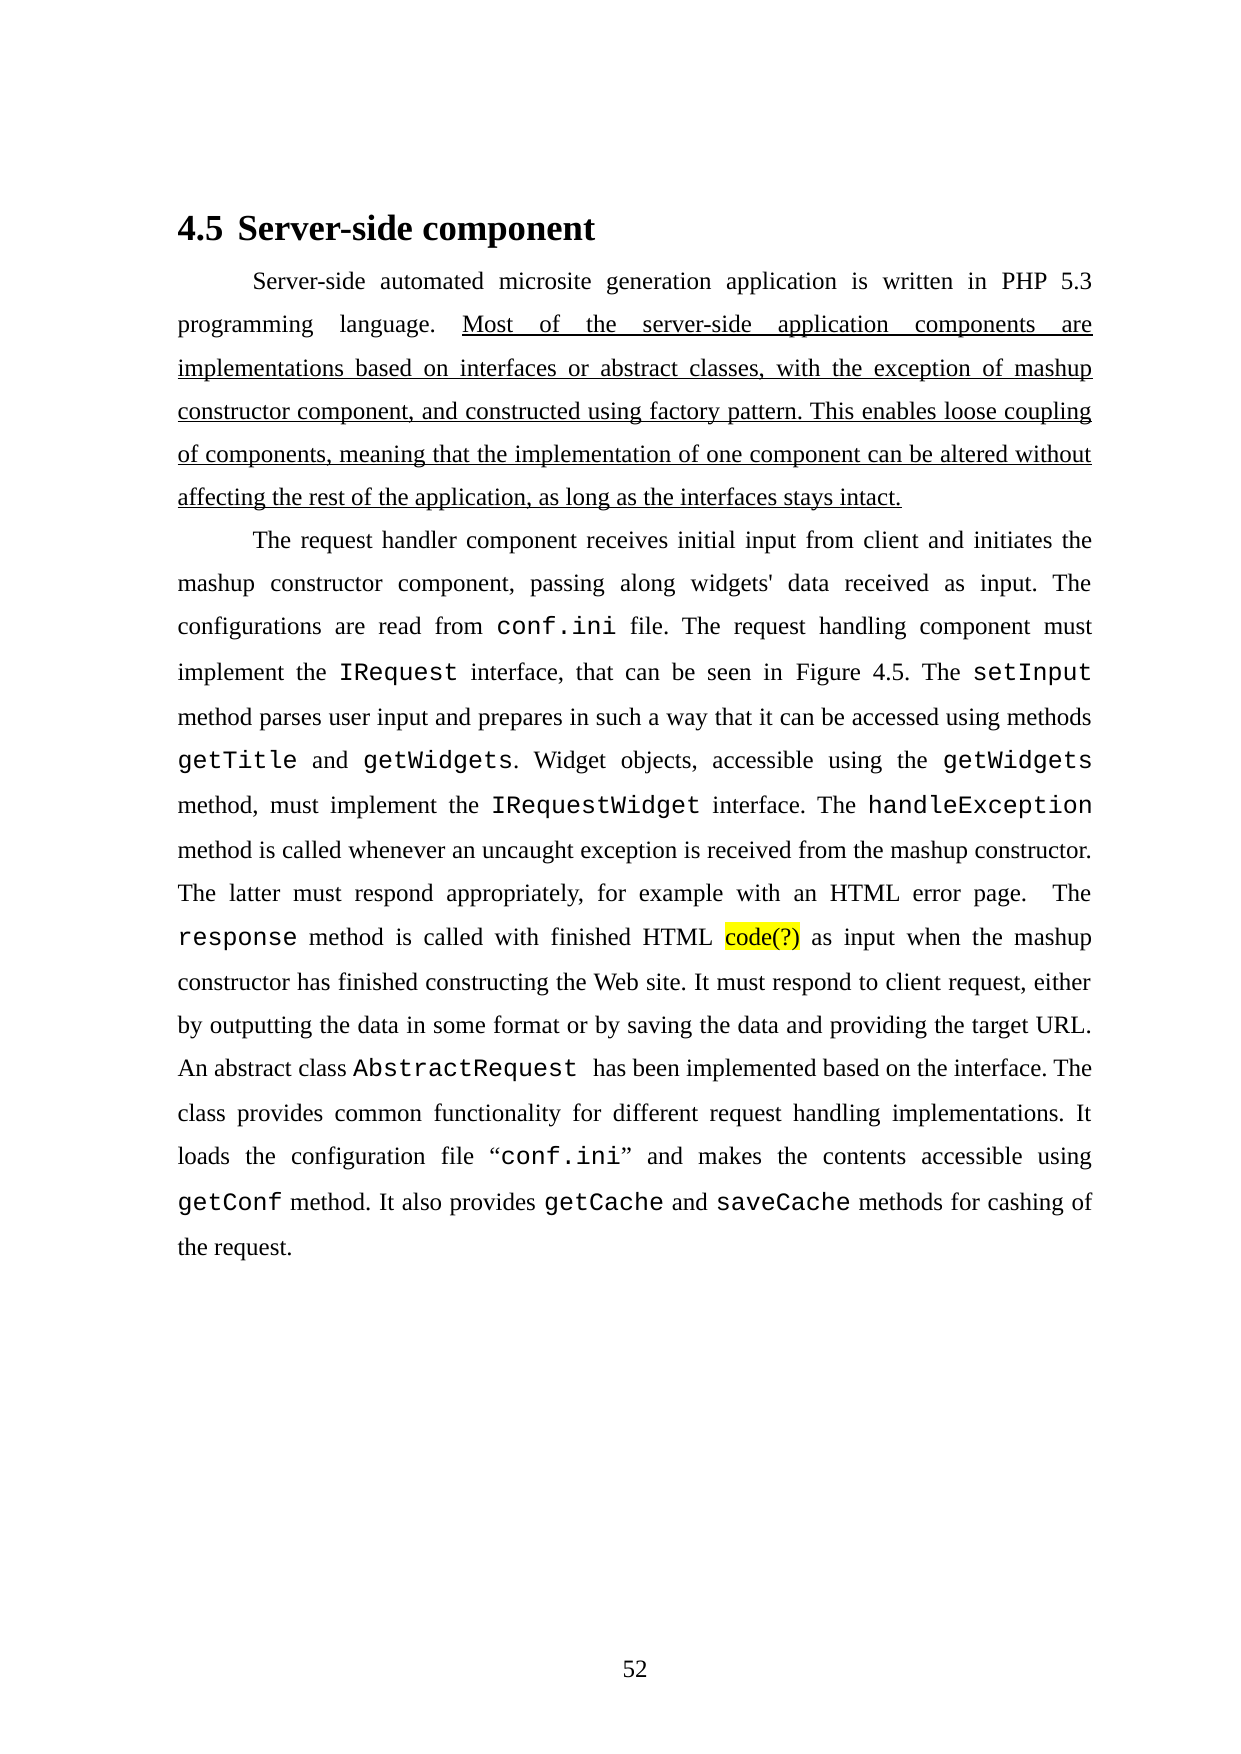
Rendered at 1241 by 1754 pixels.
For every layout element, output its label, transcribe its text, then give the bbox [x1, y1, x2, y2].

text Server-side automated microsite generation application is written in PHP 5.3 programming language. Most of the server-side application components are implementations based on interfaces or abstract classes, with the exception of mashup [177, 266, 1093, 378]
subtitle Server-side component [177, 206, 1093, 248]
text The request handler component receives initial input from client and initiates the mashup constructor component, passing along widgets' data received as input. The configurations are read from conf.ini file. The request handling component must implement the IRequest interface, that can be seen in Figure 5.1. The setInput method parses user input and prepares in such a way that it can be accessed using methods getTitle and getWidgets. Widget objects, accessible using the getWidgets method, must implement the IRequestWidget interface. The handleException method is called whenever an uncaught exception is received from the mashup constructor. The latter must respond appropriately, for example with an HTML error page. The response method is called with finished HTML code(?) as input when the mashup constructor has finished constructing the Web site. It must respond to client request, either by outputting the data in some format or by saving the data and providing the target URL. An abstract class AbstractRequest has been implemented based on the interface. The class provides common functionality for different request handling implementations. It loads the configuration file “conf.ini” and makes the contents accessible using getConf method. It also provides getCache and saveCache methods for cashing of the request. [177, 525, 1093, 1261]
text constructor component, and constructed using factory pattern. This enables loose coupling of components, meaning that the implementation of one component can be altered without affecting the rest of the application, as long as the interfaces stays intact. [177, 379, 1093, 511]
